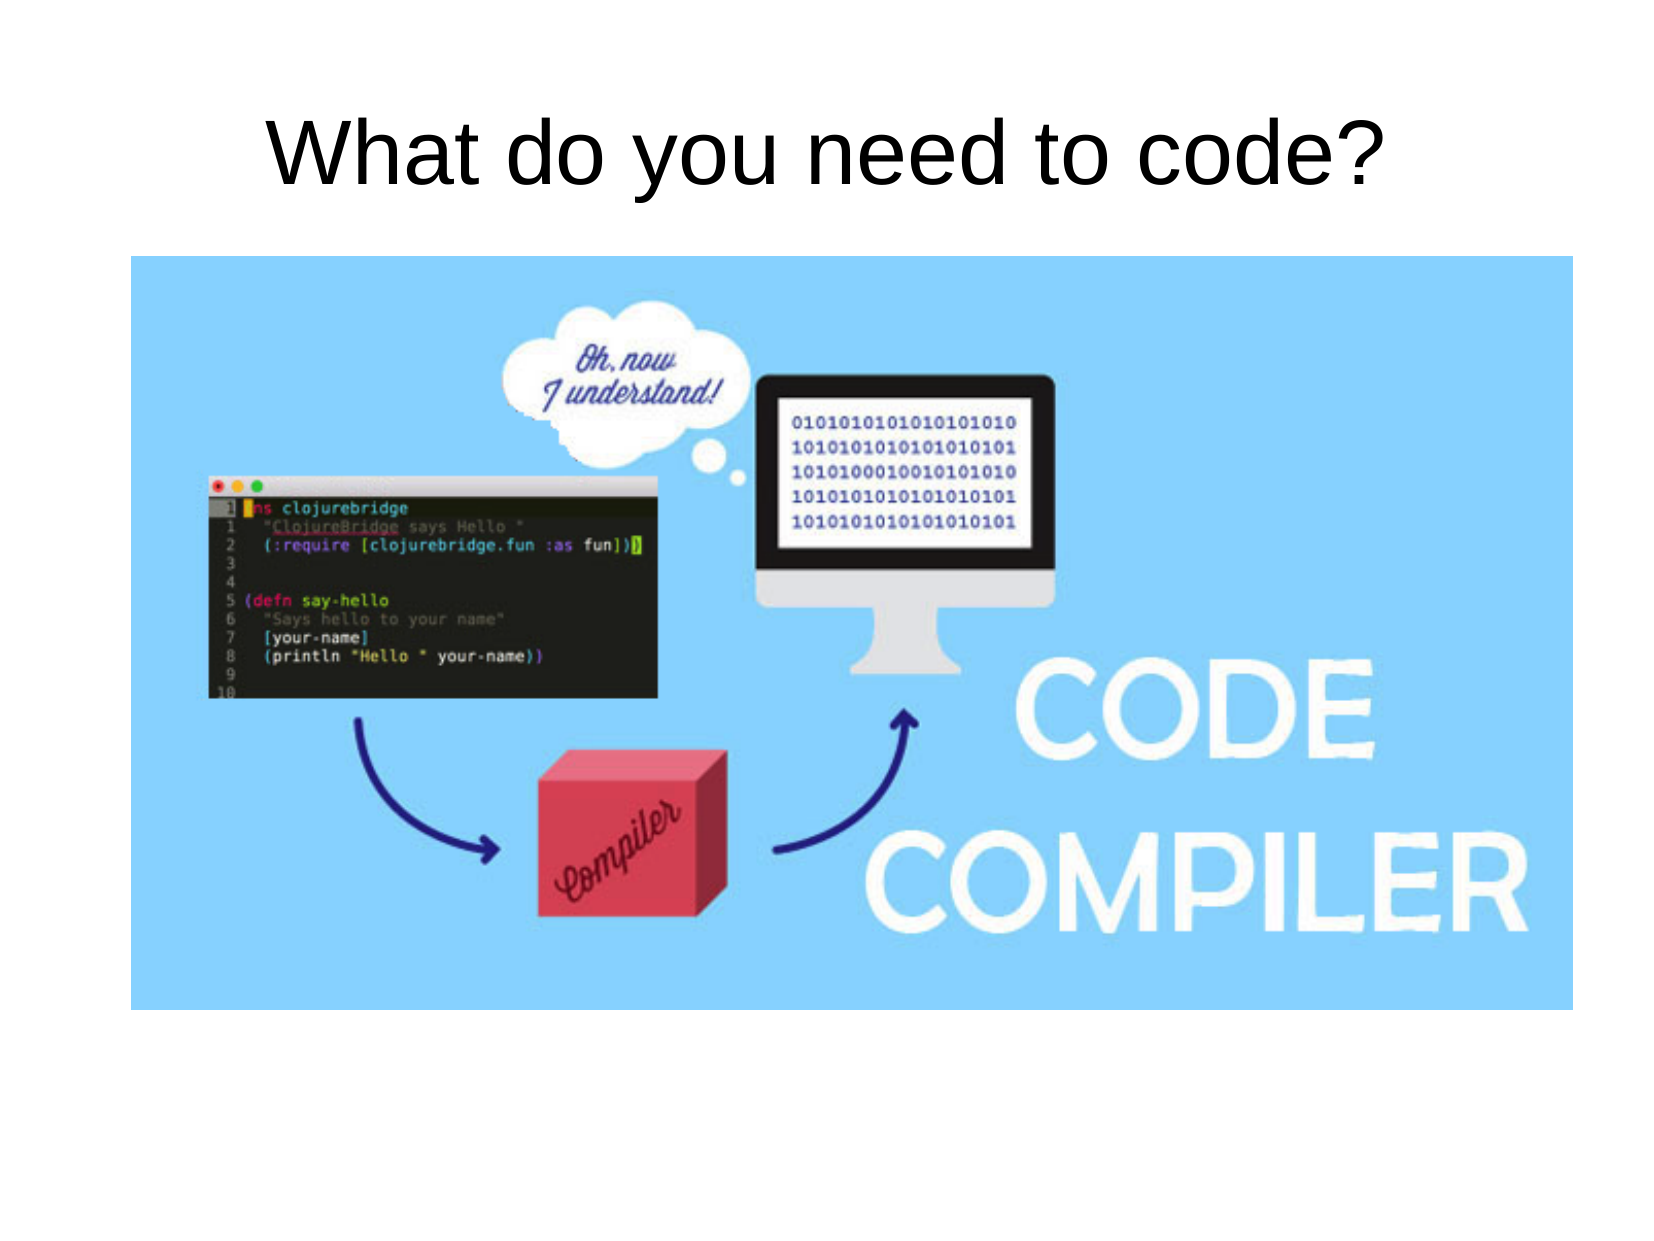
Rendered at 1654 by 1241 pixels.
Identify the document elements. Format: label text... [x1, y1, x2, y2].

picture [131, 256, 1573, 1010]
title What do you need to code? [82, 49, 1571, 257]
